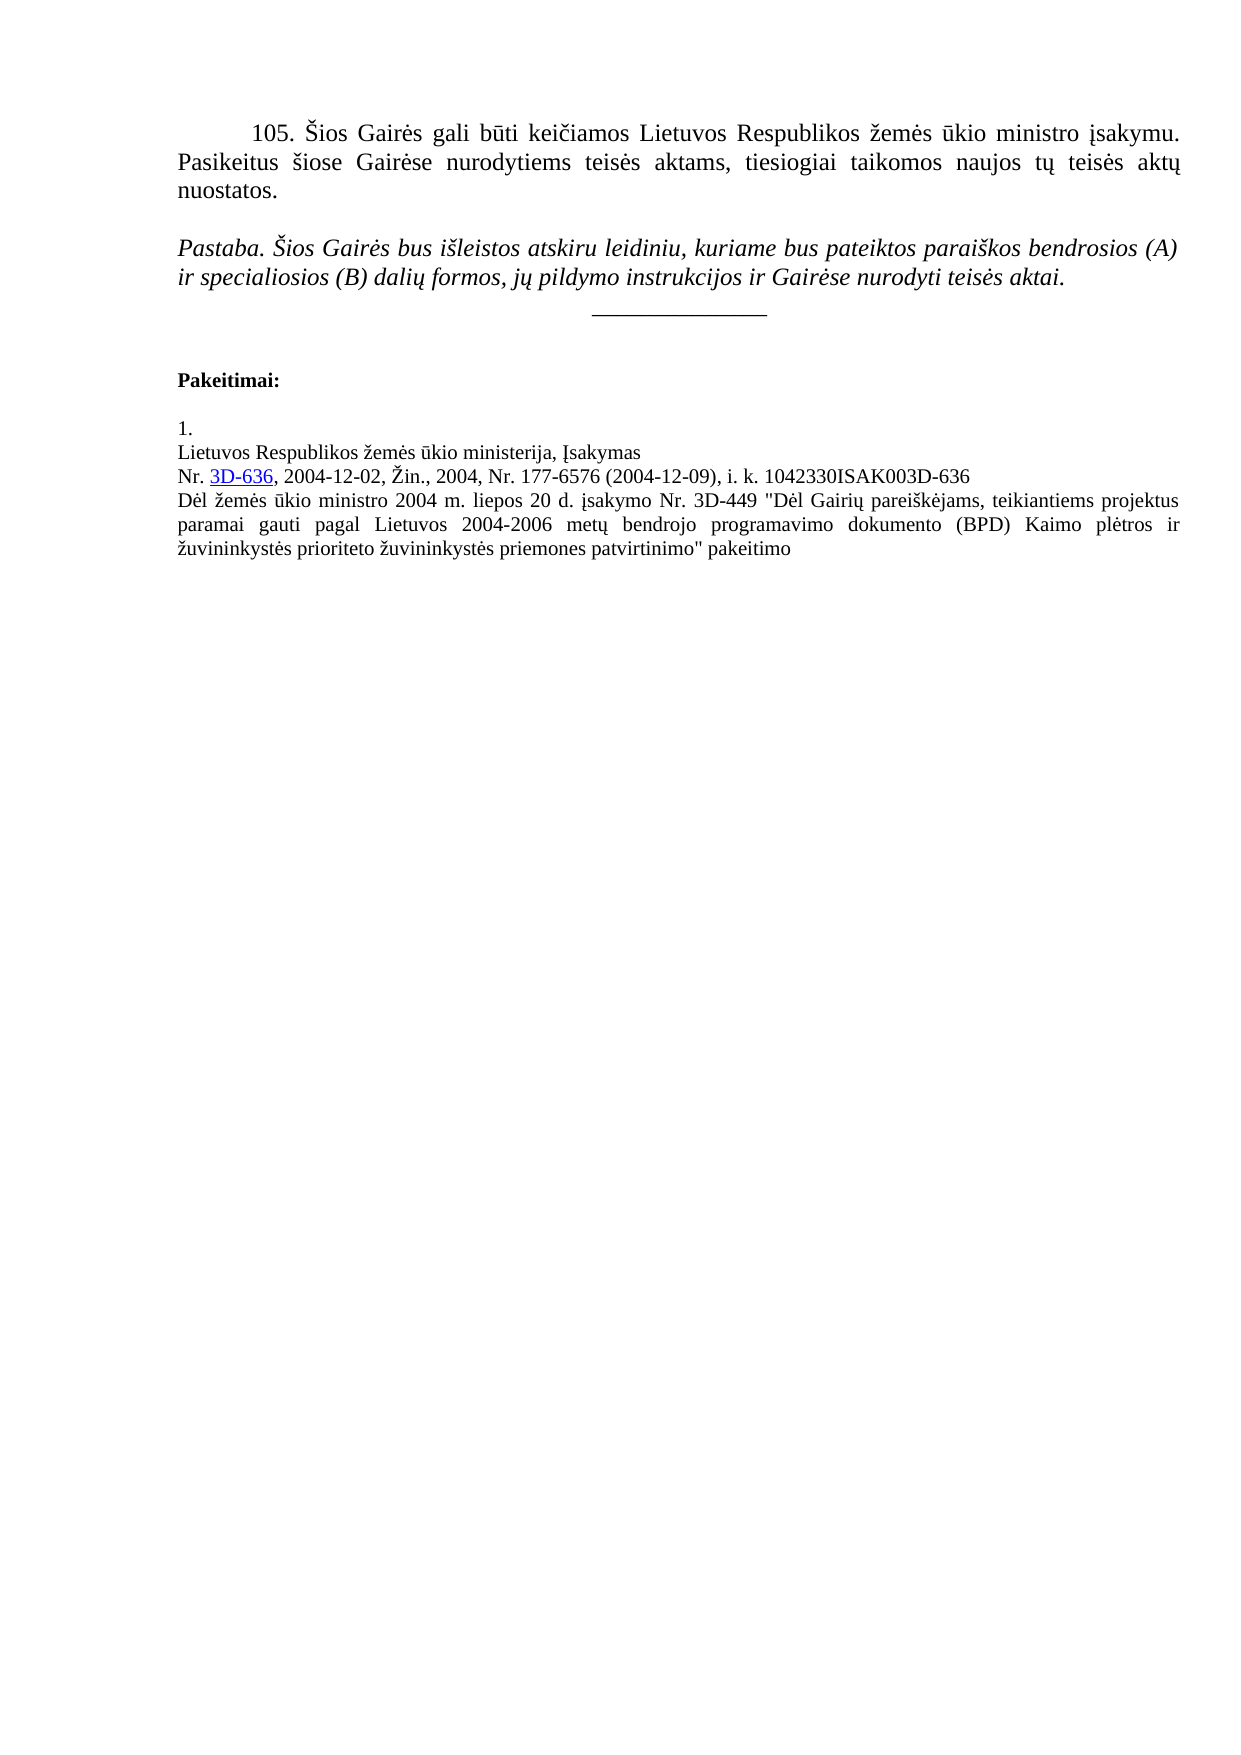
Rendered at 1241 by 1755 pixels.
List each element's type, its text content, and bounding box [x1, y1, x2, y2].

text Dėl žemės ūkio ministro 2004 m. liepos 20 d. įsakymo Nr. 3D-449 "Dėl Gairių pareiškėjams, teikiantiems projektus paramai gauti pagal Lietuvos 2004-2006 metų bendrojo programavimo dokumento (BPD) Kaimo plėtros ir žuvininkystės prioriteto žuvininkystės priemones patvirtinimo" pakeitimo [177, 488, 1181, 560]
text Pakeitimai: [177, 367, 1181, 392]
text 1. [177, 416, 1181, 440]
text Pastaba. Šios Gairės bus išleistos atskiru leidiniu, kuriame bus pateiktos paraiškos bendrosios (A) ir specialiosios (B) dalių formos, jų pildymo instrukcijos ir Gairėse nurodyti teisės aktai. [177, 233, 1181, 291]
text Lietuvos Respublikos žemės ūkio ministerija, Įsakymas [177, 440, 1181, 464]
text Nr. 3D-636, 2004-12-02, Žin., 2004, Nr. 177-6576 (2004-12-09), i. k. 1042330ISAK003D-636 [177, 464, 1181, 488]
text 105. Šios Gairės gali būti keičiamos Lietuvos Respublikos žemės ūkio ministro įsakymu. Pasikeitus šiose Gairėse nurodytiems teisės aktams, tiesiogiai taikomos naujos tų teisės aktų nuostatos. [177, 118, 1181, 204]
text ______________ [177, 291, 1181, 319]
